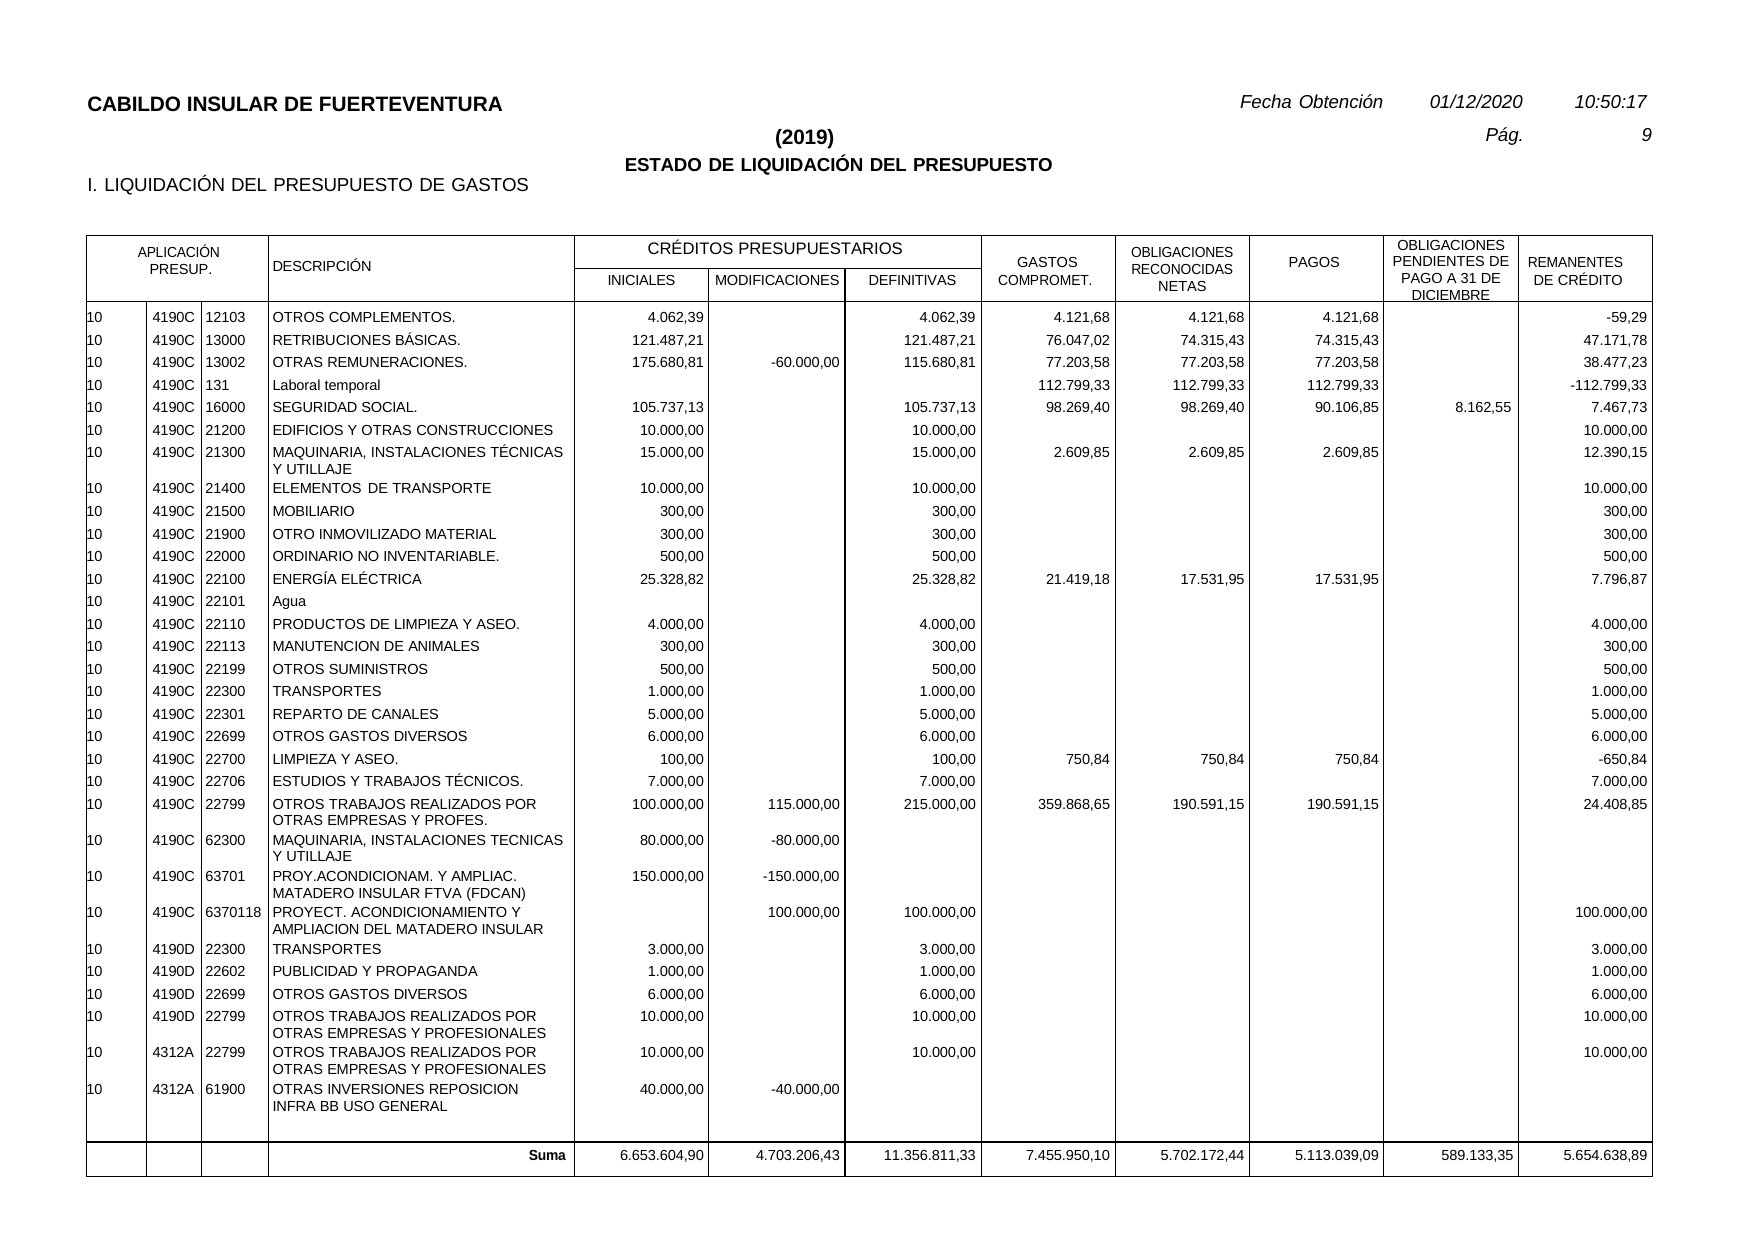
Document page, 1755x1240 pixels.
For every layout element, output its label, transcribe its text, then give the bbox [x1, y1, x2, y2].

table_cell 10 [87, 680, 146, 702]
table_cell [147, 460, 201, 479]
table_cell [709, 396, 844, 418]
table_cell 74.315,43 [1250, 328, 1383, 351]
table_cell 10.000,00 [575, 1043, 708, 1061]
table_cell 4190C [147, 792, 201, 812]
table_cell [1519, 460, 1652, 479]
table_cell 121.487,21 [575, 328, 708, 351]
table_cell -40.000,00 [709, 1079, 844, 1141]
table_cell [575, 460, 708, 479]
table_cell 4190C [147, 500, 201, 522]
table_cell [1519, 885, 1652, 902]
table_cell 4190C [147, 328, 201, 351]
table_cell 21900 [202, 522, 268, 545]
table_cell [846, 830, 981, 848]
table_cell [846, 866, 981, 884]
table_cell 4190D [147, 1005, 201, 1024]
table_cell 13000 [202, 328, 268, 351]
table_cell [87, 460, 146, 479]
table_cell [1519, 848, 1652, 866]
table_cell 100.000,00 [575, 792, 708, 812]
table_cell [1519, 866, 1652, 884]
table_cell 4.000,00 [846, 612, 981, 635]
table_cell [709, 960, 844, 982]
table_cell 2.609,85 [982, 441, 1115, 460]
table_cell 6.000,00 [846, 725, 981, 747]
table_cell 10 [87, 441, 146, 460]
table_cell 589.133,35 [1384, 1143, 1518, 1176]
table_cell [709, 702, 844, 725]
table_cell 7.796,87 [1519, 567, 1652, 590]
table_cell 300,00 [575, 500, 708, 522]
table_cell 10.000,00 [1519, 1043, 1652, 1141]
table_cell 4312A [147, 1043, 201, 1061]
table_cell 74.315,43 [1116, 328, 1249, 351]
table_cell 22300 [202, 680, 268, 702]
table_cell 100,00 [846, 747, 981, 770]
table_cell [982, 418, 1115, 441]
table_cell MAQUINARIA, INSTALACIONES TECNICAS [269, 830, 574, 848]
table_cell 7.467,73 [1519, 396, 1652, 418]
table_cell 1.000,00 [846, 680, 981, 702]
table_cell 17.531,95 [1250, 567, 1383, 590]
table_cell OTRAS EMPRESAS Y PROFES. [269, 812, 574, 830]
table_cell OTRAS REMUNERACIONES. [269, 351, 574, 373]
table_cell [982, 612, 1115, 635]
table_cell [202, 1061, 268, 1079]
table_cell 6.000,00 [846, 982, 981, 1005]
table_cell [575, 1061, 708, 1079]
table_cell [982, 500, 1115, 522]
table_cell 1.000,00 [575, 960, 708, 982]
table_cell 3.000,00 [846, 939, 981, 960]
table_cell OTRAS EMPRESAS Y PROFESIONALES [269, 1061, 574, 1079]
table_cell 10 [87, 479, 146, 500]
table_cell 4190C [147, 770, 201, 792]
table_cell 10.000,00 [1519, 1005, 1652, 1024]
table_cell OTRAS EMPRESAS Y PROFESIONALES [269, 1025, 574, 1043]
table_cell DEFINITIVAS [846, 269, 981, 301]
table_cell [709, 848, 844, 866]
table_cell 300,00 [1519, 522, 1652, 545]
table_cell 190.591,15 [1116, 792, 1249, 1141]
table_cell 300,00 [846, 522, 981, 545]
table_cell 22699 [202, 725, 268, 747]
table_cell 500,00 [846, 657, 981, 680]
table_cell 359.868,65 [982, 792, 1115, 1141]
table_cell 3.000,00 [1519, 939, 1652, 960]
table_cell INFRA BB USO GENERAL [269, 1097, 574, 1141]
table_cell -80.000,00 [709, 830, 844, 848]
table_cell 22301 [202, 702, 268, 725]
table_cell [202, 812, 268, 830]
table_cell 1.000,00 [846, 960, 981, 982]
table_cell [846, 885, 981, 902]
table_cell 4190C [147, 866, 201, 884]
table_cell [709, 545, 844, 567]
table_cell [982, 460, 1115, 479]
table_cell 4190C [147, 522, 201, 545]
table_cell [982, 702, 1115, 725]
table_cell 22100 [202, 567, 268, 590]
table_cell 22000 [202, 545, 268, 567]
table_cell [846, 921, 981, 939]
table_cell MODIFICACIONES [709, 269, 844, 301]
table_cell [202, 885, 268, 902]
table_header DESCRIPCIÓN [269, 236, 574, 301]
table_cell 10 [87, 830, 146, 848]
table_cell [709, 657, 844, 680]
table_cell 11.356.811,33 [846, 1143, 981, 1176]
table_cell 63701 [202, 866, 268, 884]
table_cell [846, 812, 981, 830]
table_cell 77.203,58 [1116, 351, 1249, 373]
table_cell OTROS COMPLEMENTOS. [269, 302, 574, 328]
table_cell 21400 [202, 479, 268, 500]
table_cell 500,00 [575, 657, 708, 680]
table_cell 10 [87, 590, 146, 612]
table_cell Laboral temporal [269, 373, 574, 396]
table_cell [709, 812, 844, 830]
table_cell [1519, 1025, 1652, 1043]
table_cell 500,00 [1519, 545, 1652, 567]
table_cell [1116, 460, 1249, 479]
table_cell 4190C [147, 351, 201, 373]
table_cell [709, 921, 844, 939]
table_cell OTROS TRABAJOS REALIZADOS POR [269, 1005, 574, 1024]
table_cell MANUTENCION DE ANIMALES [269, 635, 574, 657]
table_cell [87, 1061, 146, 1079]
table_cell 7.455.950,10 [982, 1143, 1115, 1176]
table_cell 300,00 [575, 635, 708, 657]
table_cell 10 [87, 747, 146, 770]
table_cell [147, 1143, 201, 1176]
table_cell 750,84 [982, 747, 1115, 770]
table_cell 4190C [147, 441, 201, 460]
table_cell [1250, 770, 1383, 792]
table_cell ESTUDIOS Y TRABAJOS TÉCNICOS. [269, 770, 574, 792]
table_cell 77.203,58 [1250, 351, 1383, 373]
table_cell [982, 545, 1115, 567]
table_cell 5.113.039,09 [1250, 1143, 1383, 1176]
table_cell 12103 [202, 302, 268, 328]
table_cell 6.000,00 [1519, 725, 1652, 747]
table_cell [709, 460, 844, 479]
table_cell 112.799,33 [1250, 373, 1383, 396]
table_cell 22799 [202, 1005, 268, 1024]
table_cell 10 [87, 1043, 146, 1061]
table_cell Y UTILLAJE [269, 848, 574, 866]
table_cell 10 [87, 770, 146, 792]
table_cell 22101 [202, 590, 268, 612]
table_cell 4190C [147, 302, 201, 328]
table_cell [709, 1005, 844, 1024]
table_cell 10 [87, 702, 146, 725]
table_cell [1250, 460, 1383, 479]
table_cell [709, 680, 844, 702]
table_cell 25.328,82 [846, 567, 981, 590]
table_cell [709, 725, 844, 747]
table_cell 500,00 [846, 545, 981, 567]
table_cell 10 [87, 903, 146, 921]
table_cell 4190C [147, 567, 201, 590]
table_cell [982, 635, 1115, 657]
table_cell 115.680,81 [846, 351, 981, 373]
table_cell [575, 848, 708, 866]
table_cell 10 [87, 522, 146, 545]
table_cell 98.269,40 [1116, 396, 1249, 418]
table_cell [709, 522, 844, 545]
table_cell 300,00 [1519, 500, 1652, 522]
table_cell [147, 1025, 201, 1043]
table_cell 100.000,00 [709, 903, 844, 921]
table_cell [709, 1043, 844, 1061]
table_cell Suma [269, 1143, 574, 1176]
table_cell [709, 418, 844, 441]
table_cell [147, 848, 201, 866]
table_cell 6.000,00 [1519, 982, 1652, 1005]
table_cell [202, 460, 268, 479]
table_cell [1250, 725, 1383, 747]
table_cell 22699 [202, 982, 268, 1005]
table_cell 10 [87, 1079, 146, 1141]
table_cell [709, 770, 844, 792]
table_header OBLIGACIONES RECONOCIDAS NETAS [1116, 236, 1249, 301]
table_cell [709, 635, 844, 657]
table_cell [1116, 418, 1249, 441]
table_cell [709, 479, 844, 500]
table_cell 175.680,81 [575, 351, 708, 373]
table_cell -112.799,33 [1519, 373, 1652, 396]
table_cell [709, 373, 844, 396]
table_cell 10 [87, 612, 146, 635]
table_cell 4190D [147, 939, 201, 960]
table_cell 1.000,00 [575, 680, 708, 702]
table_cell 4312A [147, 1079, 201, 1141]
table_header GASTOS COMPROMET. [982, 236, 1115, 301]
table_cell 22799 [202, 1043, 268, 1061]
table_cell 500,00 [1519, 657, 1652, 680]
table_cell [846, 1025, 981, 1043]
table_cell [1250, 522, 1383, 545]
table_cell 10 [87, 866, 146, 884]
table_cell ELEMENTOS DE TRANSPORTE [269, 479, 574, 500]
table_cell -650,84 [1519, 747, 1652, 770]
table_cell 4190C [147, 373, 201, 396]
table_cell 4190C [147, 680, 201, 702]
table_cell 4.000,00 [1519, 612, 1652, 635]
table_cell 5.000,00 [1519, 702, 1652, 725]
table_cell 6370118 [202, 903, 268, 921]
table_cell 4190C [147, 903, 201, 921]
table_cell 10 [87, 657, 146, 680]
table_cell 300,00 [1519, 635, 1652, 657]
table_cell [1116, 522, 1249, 545]
table_cell AMPLIACION DEL MATADERO INSULAR [269, 921, 574, 939]
table_cell [1116, 680, 1249, 702]
table_cell [1250, 418, 1383, 441]
table_cell 4190C [147, 657, 201, 680]
table_cell 7.000,00 [1519, 770, 1652, 792]
table_cell 4190C [147, 612, 201, 635]
table_cell 105.737,13 [846, 396, 981, 418]
table_cell [575, 590, 708, 612]
table_cell 4.062,39 [846, 302, 981, 328]
table_cell 100.000,00 [846, 903, 981, 921]
table_cell 10.000,00 [1519, 418, 1652, 441]
table_cell 22110 [202, 612, 268, 635]
table_cell 98.269,40 [982, 396, 1115, 418]
table_cell 750,84 [1116, 747, 1249, 770]
table_cell -60.000,00 [709, 302, 844, 373]
table_cell [1250, 479, 1383, 500]
table_cell [1250, 657, 1383, 680]
table_cell 21500 [202, 500, 268, 522]
table_cell 22300 [202, 939, 268, 960]
table_cell [982, 725, 1115, 747]
table_cell OTROS TRABAJOS REALIZADOS POR [269, 792, 574, 812]
table_cell -150.000,00 [709, 866, 844, 884]
table_cell [1519, 812, 1652, 830]
table_cell [1116, 702, 1249, 725]
table_cell PUBLICIDAD Y PROPAGANDA [269, 960, 574, 982]
table_cell [1116, 612, 1249, 635]
table_cell 105.737,13 [575, 396, 708, 418]
table_cell [709, 590, 844, 612]
table_cell 38.477,23 [1519, 351, 1652, 373]
table_cell [1250, 545, 1383, 567]
table_cell [982, 590, 1115, 612]
table_cell 10 [87, 373, 146, 396]
table_cell [202, 921, 268, 939]
table_cell 6.653.604,90 [575, 1143, 708, 1176]
table_cell ORDINARIO NO INVENTARIABLE. [269, 545, 574, 567]
table_cell [982, 522, 1115, 545]
table_cell 5.702.172,44 [1116, 1143, 1249, 1176]
table_cell 4.703.206,43 [709, 1143, 844, 1176]
table_cell [982, 479, 1115, 500]
table_cell [709, 1061, 844, 1079]
table_header CRÉDITOS PRESUPUESTARIOS [575, 236, 981, 268]
table_cell 4.121,68 [1116, 302, 1249, 328]
table_cell 112.799,33 [1116, 373, 1249, 396]
table_cell LIMPIEZA Y ASEO. [269, 747, 574, 770]
table_cell [1250, 612, 1383, 635]
table_cell 15.000,00 [846, 441, 981, 460]
table_cell [982, 657, 1115, 680]
table_cell 121.487,21 [846, 328, 981, 351]
table_cell 1.000,00 [1519, 960, 1652, 982]
table_cell 62300 [202, 830, 268, 848]
table_cell [575, 921, 708, 939]
table_cell 10.000,00 [846, 1005, 981, 1024]
table_cell [87, 1025, 146, 1043]
table_cell 10 [87, 1005, 146, 1024]
table_cell 4190C [147, 830, 201, 848]
table_cell 21300 [202, 441, 268, 460]
table_cell [147, 921, 201, 939]
table_cell Agua [269, 590, 574, 612]
table_cell 76.047,02 [982, 328, 1115, 351]
table_cell 112.799,33 [982, 373, 1115, 396]
table_cell [1116, 725, 1249, 747]
table_cell 10 [87, 545, 146, 567]
table_cell [575, 903, 708, 921]
table_cell [709, 441, 844, 460]
table_cell 10 [87, 567, 146, 590]
table_cell [1250, 500, 1383, 522]
table_cell OTROS GASTOS DIVERSOS [269, 982, 574, 1005]
table_cell 4.121,68 [1250, 302, 1383, 328]
table_cell 5.000,00 [575, 702, 708, 725]
table_cell [1116, 657, 1249, 680]
table_cell [1116, 770, 1249, 792]
table_cell 22799 [202, 792, 268, 812]
table_cell 17.531,95 [1116, 567, 1249, 590]
table_cell 4190C [147, 545, 201, 567]
table_cell 300,00 [846, 635, 981, 657]
table_cell REPARTO DE CANALES [269, 702, 574, 725]
table_cell 10 [87, 328, 146, 351]
table_cell [202, 848, 268, 866]
table_cell 1.000,00 [1519, 680, 1652, 702]
table_cell MATADERO INSULAR FTVA (FDCAN) [269, 885, 574, 902]
table_cell [709, 747, 844, 770]
table_cell [1116, 479, 1249, 500]
table_cell MOBILIARIO [269, 500, 574, 522]
table_cell 5.654.638,89 [1519, 1143, 1652, 1176]
table_cell [87, 885, 146, 902]
table_cell [1116, 500, 1249, 522]
table_cell 4190D [147, 982, 201, 1005]
table_cell 22113 [202, 635, 268, 657]
table_cell 7.000,00 [575, 770, 708, 792]
table_cell 13002 [202, 351, 268, 373]
table_cell 4190C [147, 635, 201, 657]
table_cell [575, 812, 708, 830]
table_cell [147, 885, 201, 902]
table_cell SEGURIDAD SOCIAL. [269, 396, 574, 418]
table_cell [1250, 702, 1383, 725]
table_cell 10 [87, 635, 146, 657]
table_cell [709, 612, 844, 635]
table_cell 10.000,00 [846, 1043, 981, 1141]
table_cell OTROS SUMINISTROS [269, 657, 574, 680]
table_cell [1519, 830, 1652, 848]
table_cell 10.000,00 [575, 1005, 708, 1024]
table_cell [202, 1143, 268, 1176]
table_header OBLIGACIONES PENDIENTES DE PAGO A 31 DE DICIEMBRE [1384, 236, 1518, 301]
table_cell 4190C [147, 418, 201, 441]
table_cell [147, 1061, 201, 1079]
table_cell 10 [87, 351, 146, 373]
table_cell EDIFICIOS Y OTRAS CONSTRUCCIONES [269, 418, 574, 441]
table_cell [846, 373, 981, 396]
table_cell 10 [87, 418, 146, 441]
table_cell 15.000,00 [575, 441, 708, 460]
table_cell OTROS GASTOS DIVERSOS [269, 725, 574, 747]
table_cell [846, 848, 981, 866]
table_cell PROYECT. ACONDICIONAMIENTO Y [269, 903, 574, 921]
table_cell 215.000,00 [846, 792, 981, 812]
table_cell 10 [87, 396, 146, 418]
table_cell [87, 921, 146, 939]
table_cell 10 [87, 939, 146, 960]
table_cell [1116, 635, 1249, 657]
table_cell PROY.ACONDICIONAM. Y AMPLIAC. [269, 866, 574, 884]
table_cell [709, 982, 844, 1005]
table_cell [846, 590, 981, 612]
table_cell 77.203,58 [982, 351, 1115, 373]
table_cell 10.000,00 [846, 479, 981, 500]
table_cell 4190D [147, 960, 201, 982]
table_header APLICACIÓN PRESUP. [87, 236, 268, 301]
table_cell 150.000,00 [575, 866, 708, 884]
table_cell [1250, 590, 1383, 612]
table_cell [709, 567, 844, 590]
table_cell 22199 [202, 657, 268, 680]
table_cell 4190C [147, 396, 201, 418]
table_cell [709, 885, 844, 902]
table_cell 100.000,00 [1519, 903, 1652, 921]
table_cell 131 [202, 373, 268, 396]
table_cell 8.162,55 [1384, 302, 1518, 1141]
table_cell 7.000,00 [846, 770, 981, 792]
table_cell 4.000,00 [575, 612, 708, 635]
table_cell [1116, 545, 1249, 567]
table_cell 190.591,15 [1250, 792, 1383, 1141]
table_cell 21.419,18 [982, 567, 1115, 590]
table_cell [1250, 680, 1383, 702]
table_cell 3.000,00 [575, 939, 708, 960]
table_cell 2.609,85 [1116, 441, 1249, 460]
table_cell 4190C [147, 702, 201, 725]
table_header REMANENTES DE CRÉDITO [1519, 236, 1652, 301]
table_cell 61900 [202, 1079, 268, 1141]
table_cell 4190C [147, 725, 201, 747]
table_cell TRANSPORTES [269, 939, 574, 960]
table_cell INICIALES [575, 269, 708, 301]
table_cell 10 [87, 500, 146, 522]
table_cell 300,00 [846, 500, 981, 522]
table_cell RETRIBUCIONES BÁSICAS. [269, 328, 574, 351]
table_cell 300,00 [575, 522, 708, 545]
table_cell 750,84 [1250, 747, 1383, 770]
table_cell 10.000,00 [1519, 479, 1652, 500]
table_cell 24.408,85 [1519, 792, 1652, 812]
table_cell 4190C [147, 747, 201, 770]
table_cell [575, 373, 708, 396]
table_cell 10 [87, 982, 146, 1005]
table_cell [982, 770, 1115, 792]
table_cell 115.000,00 [709, 792, 844, 812]
table_cell 2.609,85 [1250, 441, 1383, 460]
table_cell OTRAS INVERSIONES REPOSICION [269, 1079, 574, 1097]
table_cell OTRO INMOVILIZADO MATERIAL [269, 522, 574, 545]
table_cell 25.328,82 [575, 567, 708, 590]
table_cell 10.000,00 [575, 418, 708, 441]
table_cell PRODUCTOS DE LIMPIEZA Y ASEO. [269, 612, 574, 635]
table_cell [846, 460, 981, 479]
table_cell -59,29 [1519, 302, 1652, 328]
table_cell [1519, 921, 1652, 939]
table_header PAGOS [1250, 236, 1383, 301]
table_cell 10 [87, 302, 146, 328]
table_cell 5.000,00 [846, 702, 981, 725]
table_cell 10 [87, 792, 146, 812]
table_cell [575, 1025, 708, 1043]
table_cell 4190C [147, 590, 201, 612]
table_cell 10.000,00 [846, 418, 981, 441]
table_cell ENERGÍA ELÉCTRICA [269, 567, 574, 590]
table_cell 80.000,00 [575, 830, 708, 848]
table_cell 22602 [202, 960, 268, 982]
table_cell 21200 [202, 418, 268, 441]
table_cell [202, 1025, 268, 1043]
table_cell 10 [87, 960, 146, 982]
table_cell 22700 [202, 747, 268, 770]
table_cell Y UTILLAJE [269, 460, 574, 479]
table_cell 90.106,85 [1250, 396, 1383, 418]
table_cell 10 [87, 725, 146, 747]
table_cell 6.000,00 [575, 725, 708, 747]
table_cell 12.390,15 [1519, 441, 1652, 460]
table_cell [575, 885, 708, 902]
table_cell 500,00 [575, 545, 708, 567]
table_cell [1116, 590, 1249, 612]
table_cell [1250, 635, 1383, 657]
table_cell 4.121,68 [982, 302, 1115, 328]
table_cell [87, 1143, 146, 1176]
table_cell 100,00 [575, 747, 708, 770]
table_cell [87, 848, 146, 866]
table_cell [1519, 590, 1652, 612]
table_cell [709, 500, 844, 522]
table_cell 16000 [202, 396, 268, 418]
table_cell 10.000,00 [575, 479, 708, 500]
table_cell 4190C [147, 479, 201, 500]
table_cell 40.000,00 [575, 1079, 708, 1141]
table_cell [87, 812, 146, 830]
table_cell 6.000,00 [575, 982, 708, 1005]
table_cell TRANSPORTES [269, 680, 574, 702]
table_cell 4.062,39 [575, 302, 708, 328]
table_cell [709, 939, 844, 960]
table_cell 47.171,78 [1519, 328, 1652, 351]
table_cell [147, 812, 201, 830]
table_cell MAQUINARIA, INSTALACIONES TÉCNICAS [269, 441, 574, 460]
table_cell [709, 1025, 844, 1043]
table_cell [982, 680, 1115, 702]
table_cell OTROS TRABAJOS REALIZADOS POR [269, 1043, 574, 1061]
table_cell 22706 [202, 770, 268, 792]
